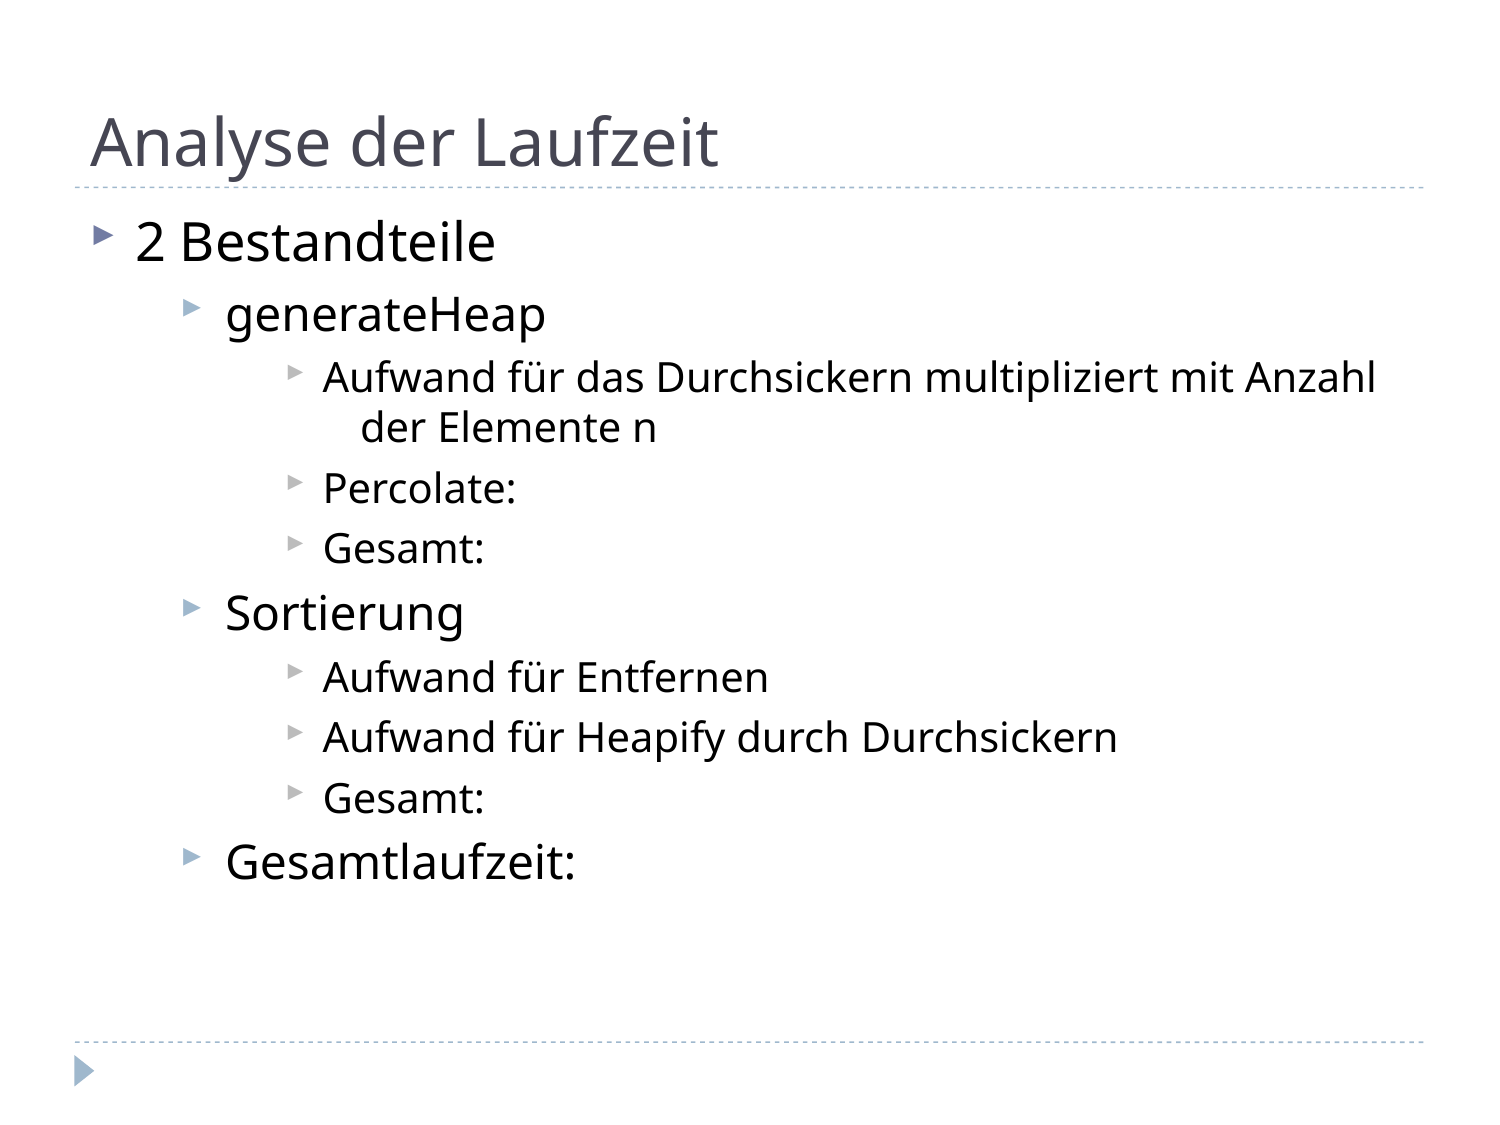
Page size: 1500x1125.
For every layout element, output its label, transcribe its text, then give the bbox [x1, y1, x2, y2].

list 2 Bestandteile generateHeap Aufwand für das Durchsickern multipliziert mit Anzahl der Elemente n Percolate: Gesamt: Sortierung Aufwand für Entfernen Aufwand für Heapify durch Durchsickern Gesamt: Gesamtlaufzeit: [75, 200, 1426, 1011]
title Analyse der Laufzeit [75, 24, 1426, 188]
